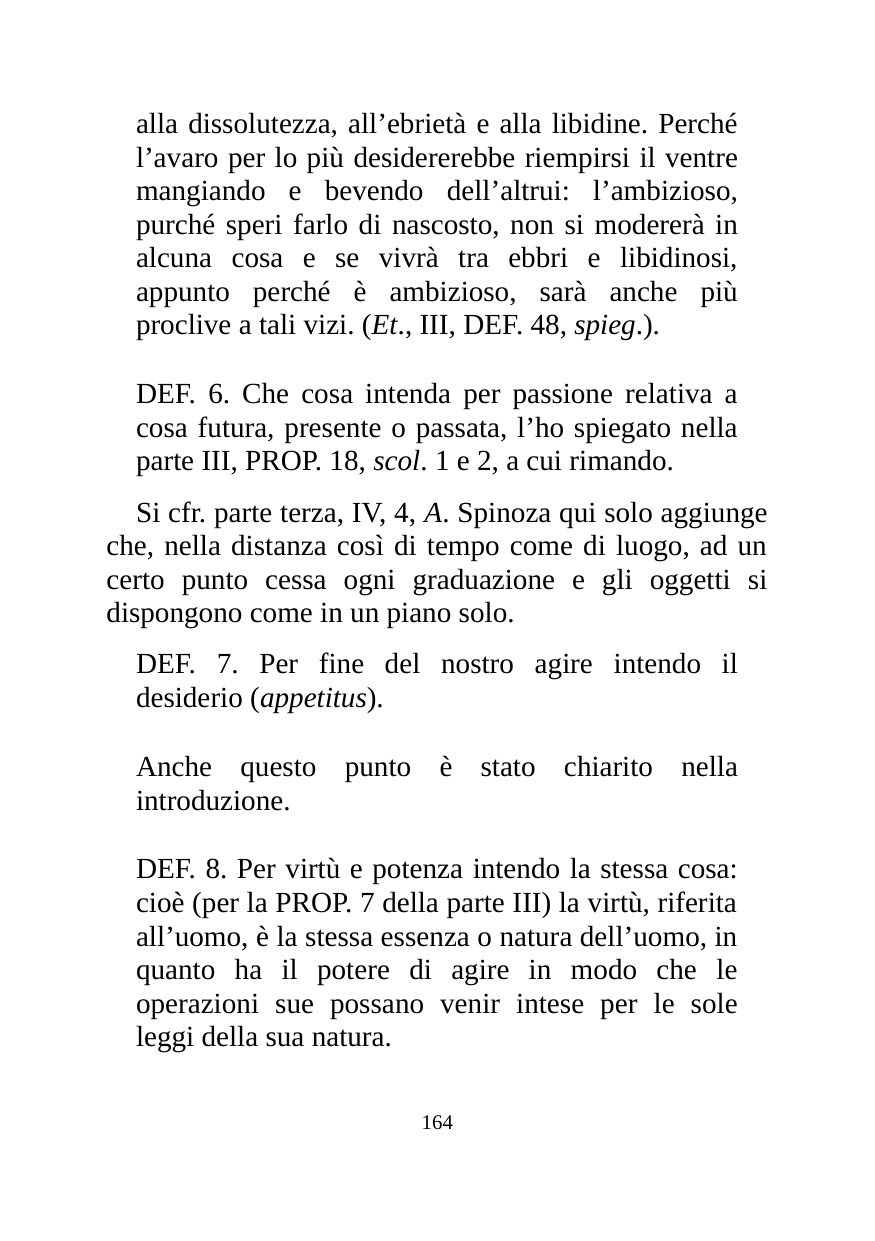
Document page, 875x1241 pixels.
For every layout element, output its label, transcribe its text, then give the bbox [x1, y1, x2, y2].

text Anche questo punto è stato chiarito nella introduzione. [136, 749, 738, 816]
text Si cfr. parte terza, IV, 4, A. Spinoza qui solo aggiunge che, nella distanza così di tempo come di luogo, ad un certo punto cessa ogni graduazione e gli oggetti si dispongono come in un piano solo. [106, 495, 768, 629]
text DEF. 7. Per fine del nostro agire intendo il desiderio (appetitus). [136, 647, 738, 714]
text alla dissolutezza, all’ebrietà e alla libidine. Perché l’avaro per lo più desidererebbe riempirsi il ventre mangiando e bevendo dell’altrui: l’ambizioso, purché speri farlo di nascosto, non si modererà in alcuna cosa e se vivrà tra ebbri e libidinosi, appunto perché è ambizioso, sarà anche più proclive a tali vizi. (Et., III, DEF. 48, spieg.). [136, 106, 738, 341]
text DEF. 6. Che cosa intenda per passione relativa a cosa futura, presente o passata, l’ho spiegato nella parte III, PROP. 18, scol. 1 e 2, a cui rimando. [136, 376, 738, 477]
text DEF. 8. Per virtù e potenza intendo la stessa cosa: cioè (per la PROP. 7 della parte III) la virtù, riferita all’uomo, è la stessa essenza o natura dell’uomo, in quanto ha il potere di agire in modo che le operazioni sue possano venir intese per le sole leggi della sua natura. [136, 852, 738, 1053]
